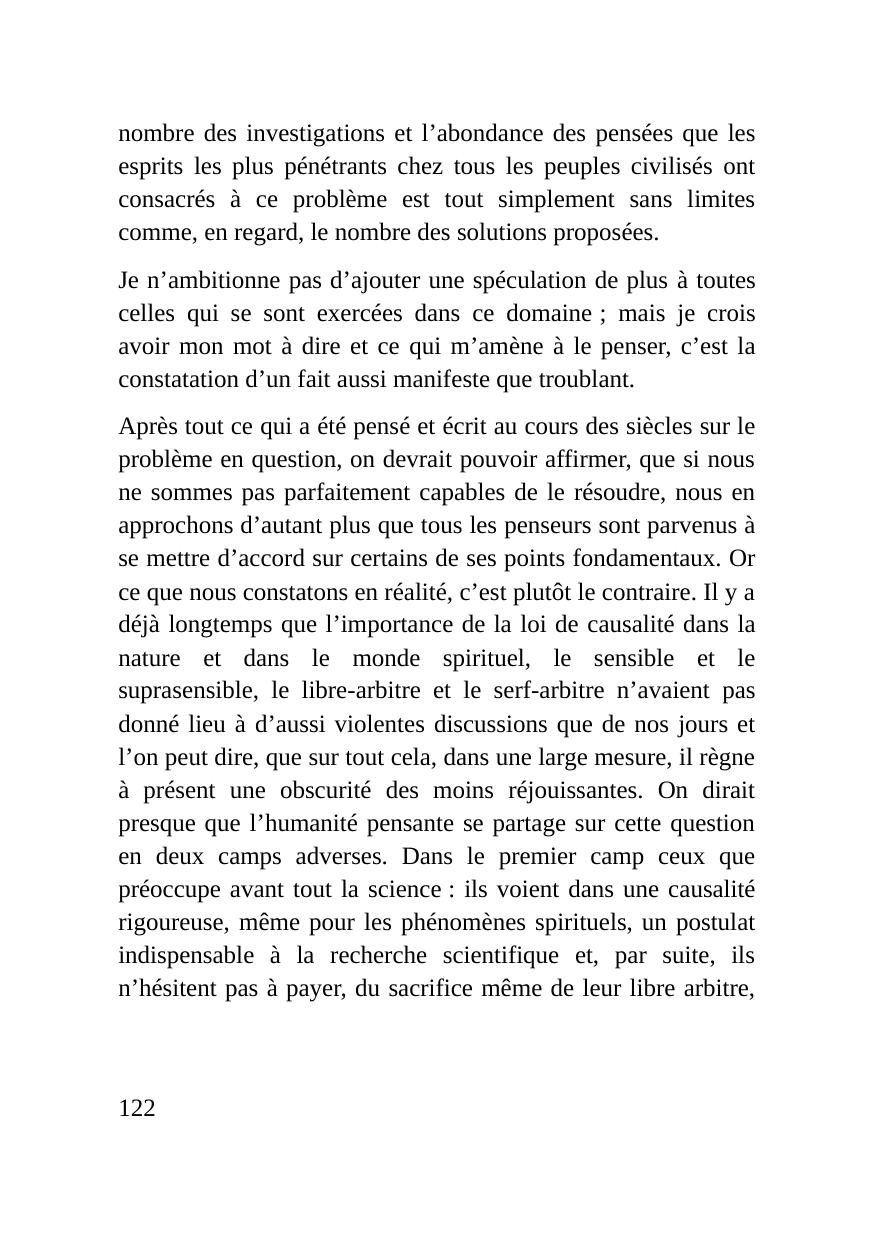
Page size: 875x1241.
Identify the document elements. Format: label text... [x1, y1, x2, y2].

text Après tout ce qui a été pensé et écrit au cours des siècles sur le problème en question, on devrait pouvoir affirmer, que si nous ne sommes pas parfaitement capables de le résoudre, nous en approchons d’autant plus que tous les penseurs sont parvenus à se mettre d’accord sur certains de ses points fondamentaux. Or ce que nous constatons en réalité, c’est plutôt le contraire. Il y a déjà longtemps que l’importance de la loi de causalité dans la nature et dans le monde spirituel, le sensible et le suprasensible, le libre-arbitre et le serf-arbitre n’avaient pas donné lieu à d’aussi violentes discussions que de nos jours et l’on peut dire, que sur tout cela, dans une large mesure, il règne à présent une obscurité des moins réjouissantes. On dirait presque que l’humanité pensante se partage sur cette question en deux camps adverses. Dans le premier camp ceux que préoccupe avant tout la science : ils voient dans une causalité rigoureuse, même pour les phénomènes spirituels, un postulat indispensable à la recherche scientifique et, par suite, ils n’hésitent pas à payer, du sacrifice même de leur libre arbitre, [118, 411, 756, 1002]
text Je n’ambitionne pas d’ajouter une spéculation de plus à toutes celles qui se sont exercées dans ce domaine ; mais je crois avoir mon mot à dire et ce qui m’amène à le penser, c’est la constatation d’un fait aussi manifeste que troublant. [118, 265, 756, 393]
text nombre des investigations et l’abondance des pensées que les esprits les plus pénétrants chez tous les peuples civilisés ont consacrés à ce problème est tout simplement sans limites comme, en regard, le nombre des solutions proposées. [118, 118, 756, 246]
